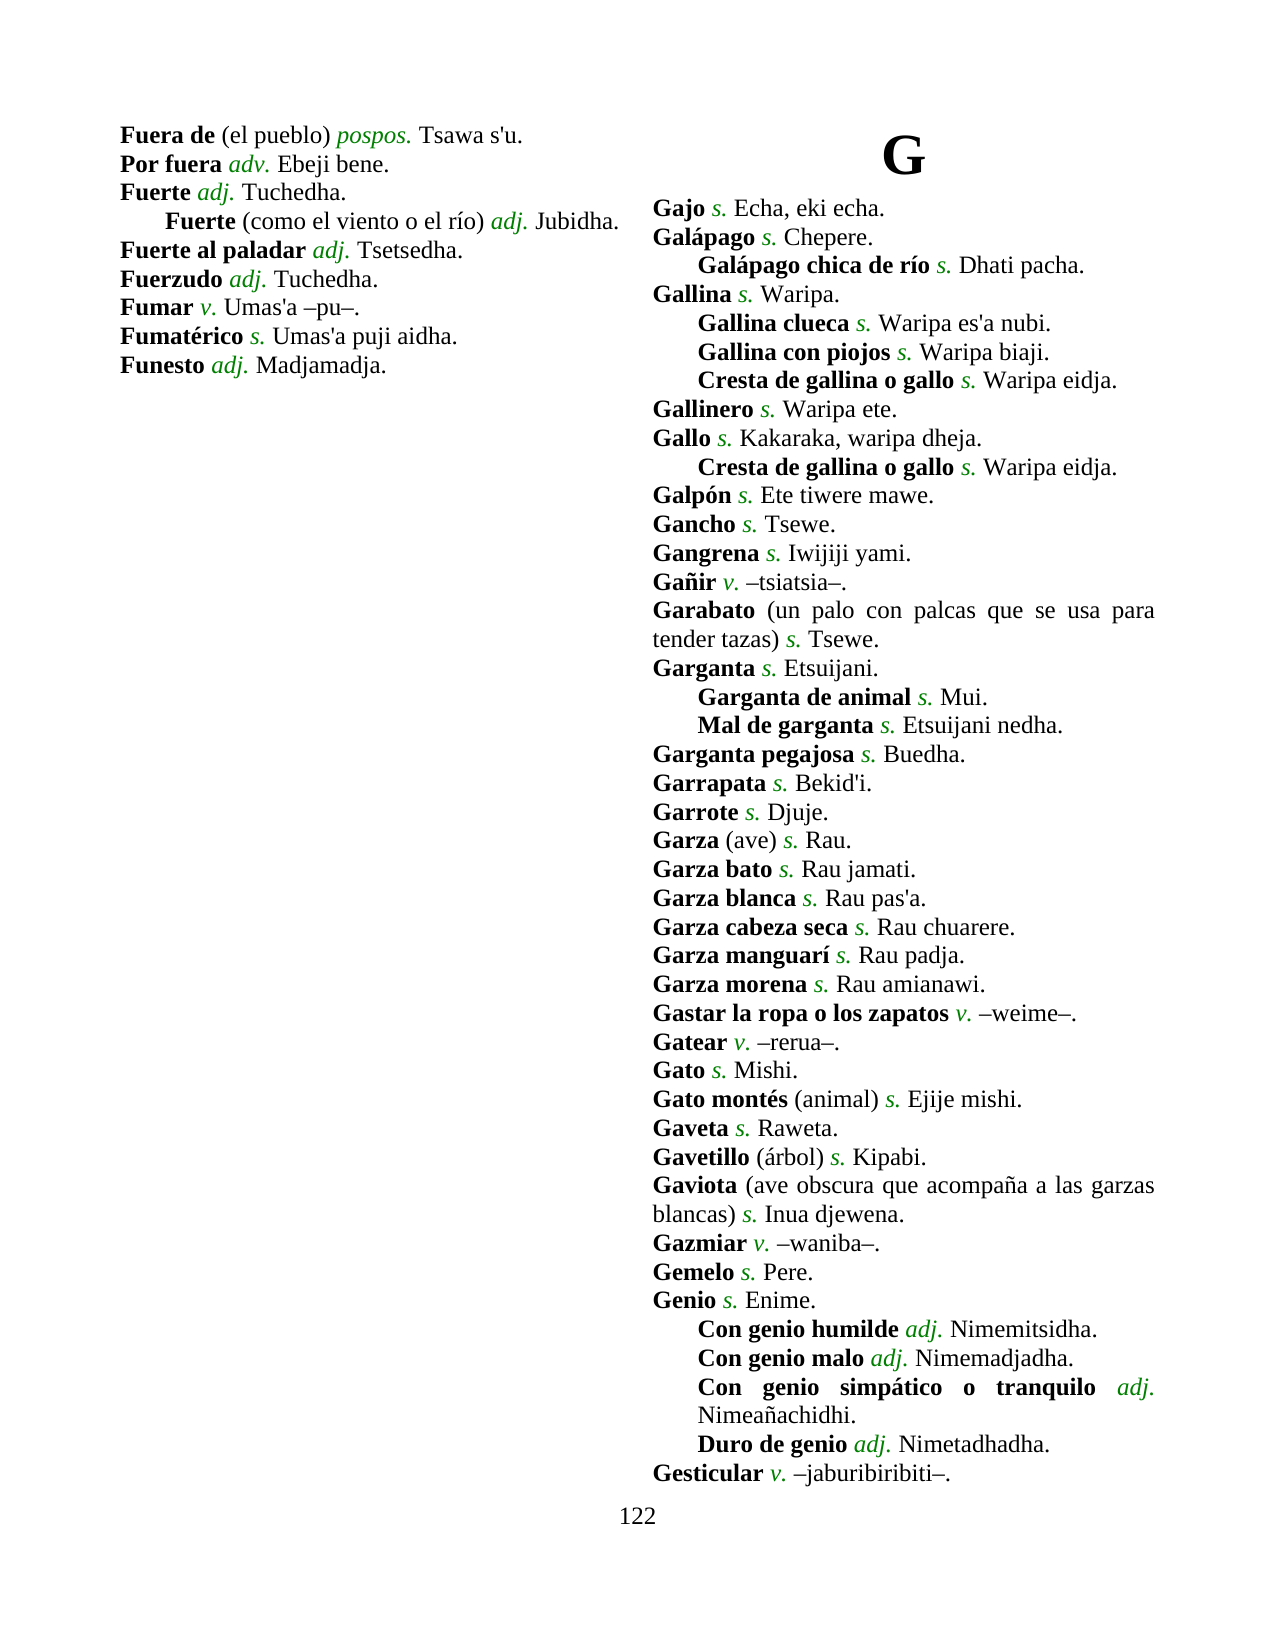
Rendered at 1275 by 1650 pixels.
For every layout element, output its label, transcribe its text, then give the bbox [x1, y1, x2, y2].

text Galápago s. Chepere. [652, 222, 1155, 251]
text Gemelo s. Pere. [652, 1257, 1155, 1286]
text Cresta de gallina o gallo s. Waripa eidja. [652, 366, 1155, 394]
text Gastar la ropa o los zapatos v. –weime–. [652, 998, 1155, 1027]
text Gancho s. Tsewe. [652, 509, 1155, 538]
text Garganta s. Etsuijani. [652, 653, 1155, 682]
text Fumar v. Umas'a –pu–. [120, 292, 622, 321]
text Gallo s. Kakaraka, waripa dheja. [652, 423, 1155, 452]
text Gallina s. Waripa. [652, 279, 1155, 308]
text Gallinero s. Waripa ete. [652, 394, 1155, 423]
text Gallina clueca s. Waripa es'a nubi. [652, 308, 1155, 337]
text Duro de genio adj. Nimetadhadha. [652, 1429, 1155, 1458]
text Con genio simpático o tranquilo adj. Nimeañachidhi. [652, 1372, 1155, 1429]
text Garganta de animal s. Mui. [652, 682, 1155, 711]
text G [652, 120, 1155, 187]
text Galpón s. Ete tiwere mawe. [652, 481, 1155, 509]
text Fuerzudo adj. Tuchedha. [120, 264, 622, 292]
text Garrote s. Djuje. [652, 797, 1155, 826]
text Gesticular v. –jaburibiribiti–. [652, 1458, 1155, 1487]
text Galápago chica de río s. Dhati pacha. [652, 251, 1155, 279]
text Garza morena s. Rau amianawi. [652, 969, 1155, 998]
text Gato s. Mishi. [652, 1056, 1155, 1084]
text Por fuera adv. Ebeji bene. [120, 149, 622, 177]
text Gavetillo (árbol) s. Kipabi. [652, 1142, 1155, 1171]
text Gaveta s. Raweta. [652, 1113, 1155, 1142]
text Garza manguarí s. Rau padja. [652, 941, 1155, 969]
text Mal de garganta s. Etsuijani nedha. [652, 711, 1155, 739]
text Gaviota (ave obscura que acompaña a las garzas blancas) s. Inua djewena. [652, 1171, 1155, 1228]
text Gañir v. –tsiatsia–. [652, 567, 1155, 596]
text Fumatérico s. Umas'a puji aidha. [120, 321, 622, 350]
text Gajo s. Echa, eki echa. [652, 193, 1155, 222]
text Cresta de gallina o gallo s. Waripa eidja. [652, 452, 1155, 481]
text Con genio malo adj. Nimemadjadha. [652, 1343, 1155, 1372]
text Gatear v. –rerua–. [652, 1027, 1155, 1056]
text Gangrena s. Iwijiji yami. [652, 538, 1155, 567]
text Gazmiar v. –waniba–. [652, 1228, 1155, 1257]
text Garrapata s. Bekid'i. [652, 768, 1155, 797]
text Fuerte (como el viento o el río) adj. Jubidha. [120, 206, 622, 235]
text Garza bato s. Rau jamati. [652, 854, 1155, 883]
text Gallina con piojos s. Waripa biaji. [652, 337, 1155, 366]
text Garza cabeza seca s. Rau chuarere. [652, 912, 1155, 941]
text Fuerte adj. Tuchedha. [120, 177, 622, 206]
text Garganta pegajosa s. Buedha. [652, 739, 1155, 768]
text Genio s. Enime. [652, 1286, 1155, 1314]
text Fuera de (el pueblo) pospos. Tsawa s'u. [120, 120, 622, 149]
text Con genio humilde adj. Nimemitsidha. [652, 1314, 1155, 1343]
text Garabato (un palo con palcas que se usa para tender tazas) s. Tsewe. [652, 596, 1155, 653]
text Gato montés (animal) s. Ejije mishi. [652, 1084, 1155, 1113]
text Fuerte al paladar adj. Tsetsedha. [120, 235, 622, 264]
text Garza blanca s. Rau pas'a. [652, 883, 1155, 912]
text Funesto adj. Madjamadja. [120, 350, 622, 379]
text Garza (ave) s. Rau. [652, 826, 1155, 854]
